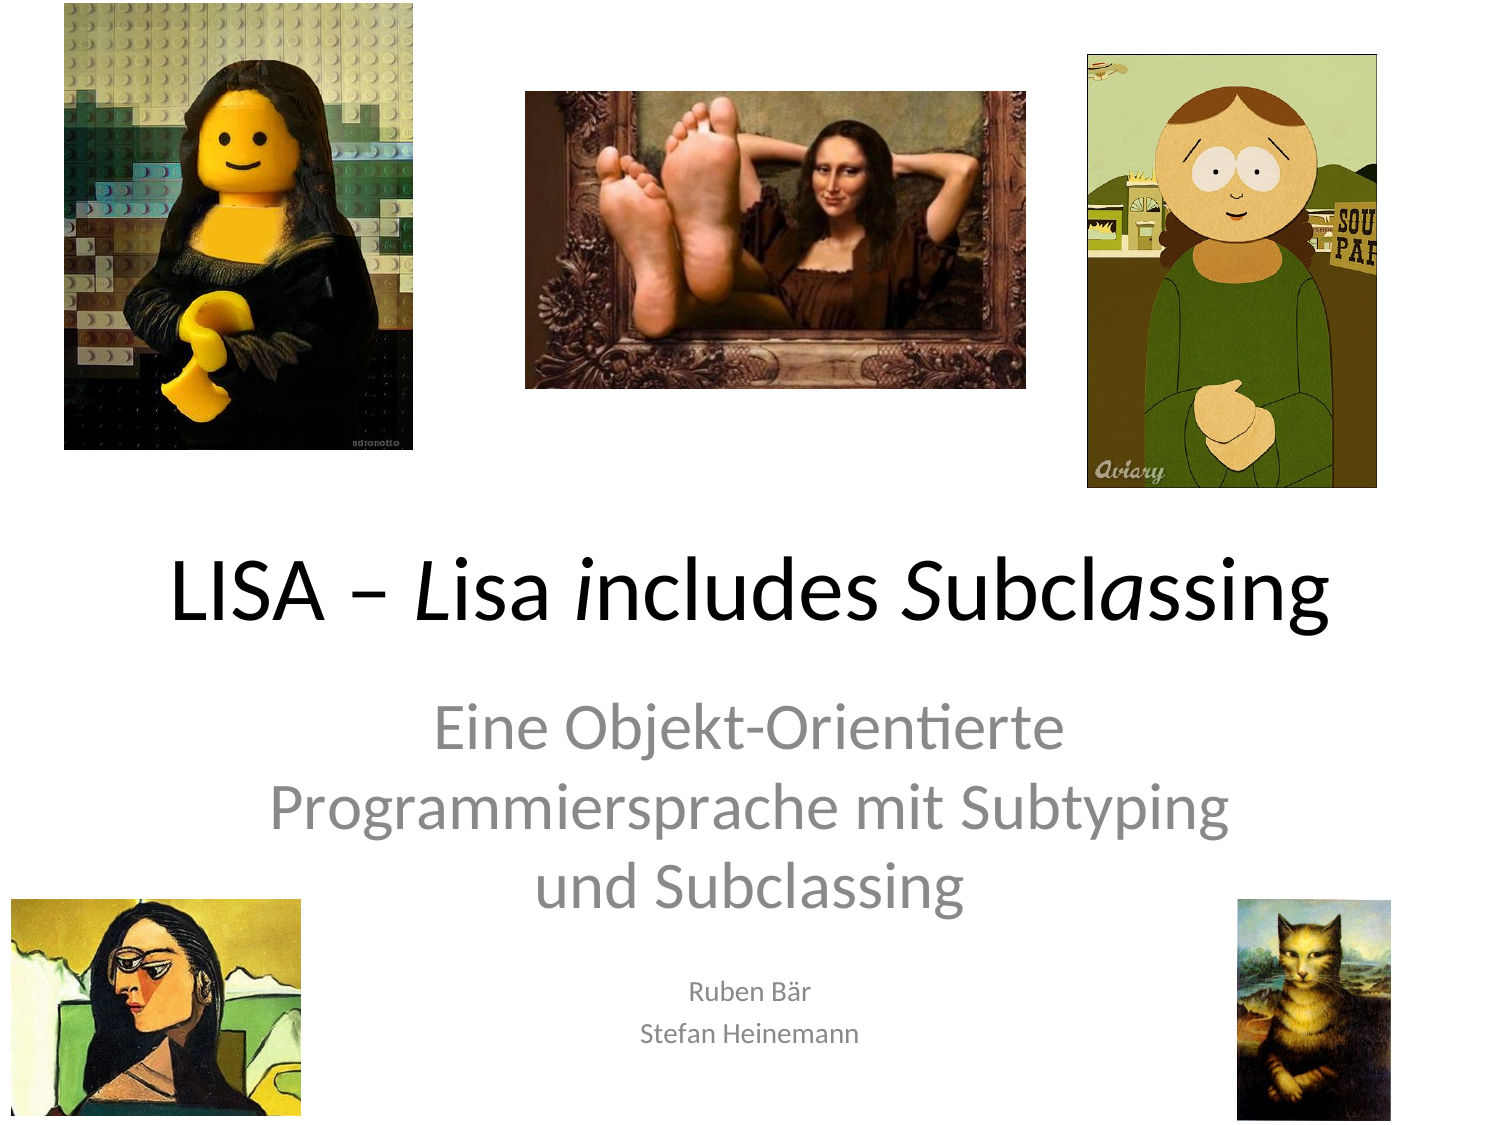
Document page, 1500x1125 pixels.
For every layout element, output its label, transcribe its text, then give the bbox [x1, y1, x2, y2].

picture [1087, 54, 1377, 488]
picture [525, 91, 1026, 389]
picture [64, 3, 413, 451]
picture [11, 899, 301, 1116]
text_box LISA – Lisa includes Subclassing [112, 462, 1388, 705]
text_box Eine Objekt-Orientierte Programmiersprache mit Subtyping und Subclassing Ruben Bär Stefan Heinemann [225, 674, 1276, 1079]
picture [1237, 899, 1391, 1121]
